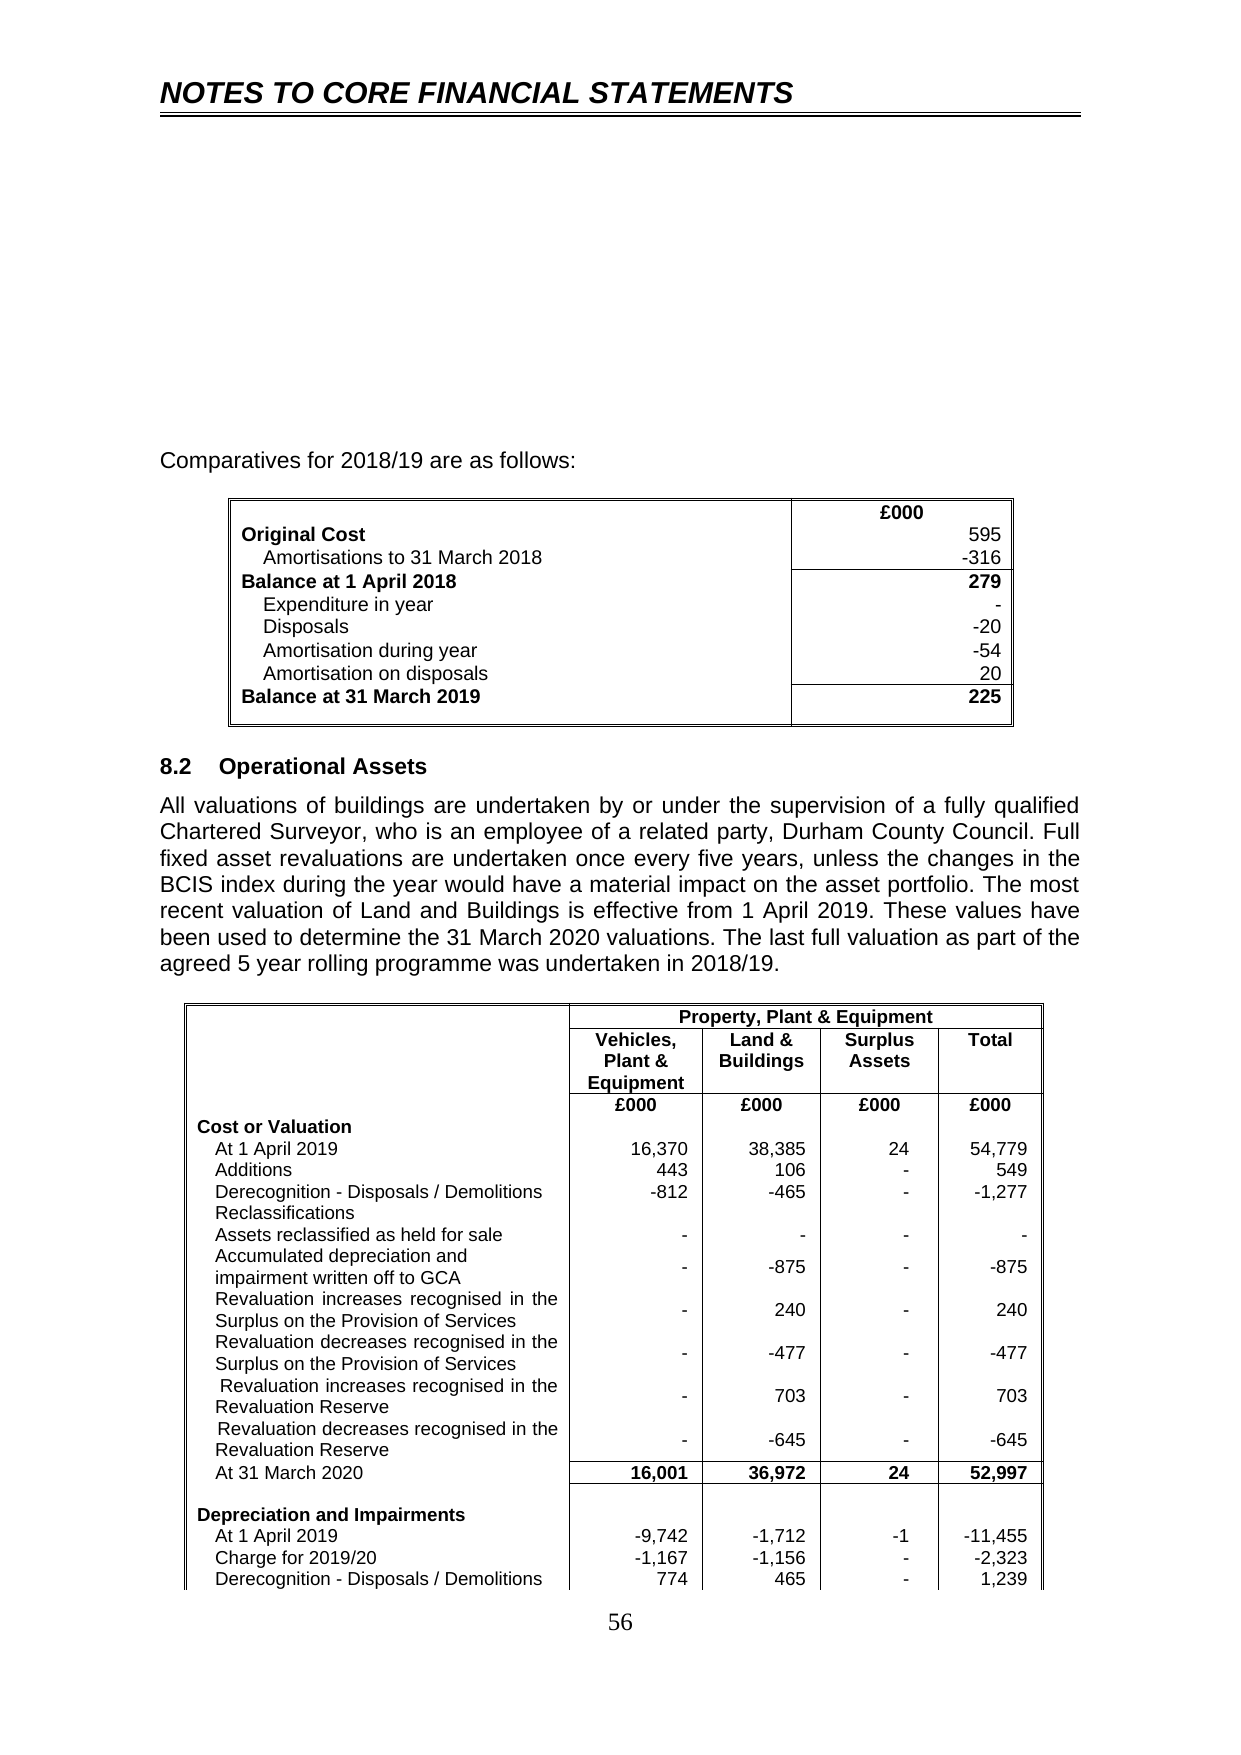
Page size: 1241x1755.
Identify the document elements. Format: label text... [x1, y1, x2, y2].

table_cell - [821, 1375, 938, 1418]
table_cell - [821, 1288, 938, 1331]
table_cell Revaluation increases recognised in the Surplus on the Provision of Services [187, 1288, 569, 1331]
table_cell Revaluation increases recognised in the Revaluation Reserve [187, 1375, 569, 1418]
table_cell - [570, 1375, 702, 1418]
table_header [187, 1006, 569, 1027]
table_cell -875 [939, 1245, 1041, 1288]
table_cell Revaluation decreases recognised in the Revaluation Reserve [187, 1418, 569, 1461]
table_cell -20 [792, 615, 1011, 639]
table_cell 240 [703, 1288, 820, 1331]
text 8.2 Operational Assets [159, 753, 1081, 779]
table_cell 16,370 [570, 1137, 702, 1159]
table_cell - [792, 593, 1011, 615]
table_cell [570, 1504, 702, 1525]
table_cell [570, 1484, 702, 1503]
table_cell [187, 1483, 569, 1503]
table_cell [821, 1484, 938, 1503]
table_cell 36,972 [703, 1462, 820, 1483]
table_cell -875 [703, 1245, 820, 1288]
table_cell [703, 1116, 820, 1137]
table_cell [703, 1202, 820, 1223]
table_cell -1,277 [939, 1180, 1041, 1202]
table_cell Additions [187, 1159, 569, 1180]
table_cell Expenditure in year [231, 593, 791, 615]
table_cell -1,167 [570, 1547, 702, 1568]
table_cell - [821, 1180, 938, 1202]
table_cell 16,001 [570, 1462, 702, 1483]
table_cell - [570, 1245, 702, 1288]
table_cell -645 [703, 1418, 820, 1461]
table_cell - [703, 1224, 820, 1245]
table_cell [821, 1116, 938, 1137]
table_cell -9,742 [570, 1525, 702, 1547]
table_cell 38,385 [703, 1137, 820, 1159]
table_cell Balance at 1 April 2018 [231, 569, 791, 592]
table_cell Balance at 31 March 2019 [231, 684, 791, 723]
table_cell - [939, 1224, 1041, 1245]
table_cell 465 [703, 1568, 820, 1590]
table_cell 443 [570, 1159, 702, 1180]
table_cell Accumulated depreciation and impairment written off to GCA [187, 1245, 569, 1288]
table_cell Assets reclassified as held for sale [187, 1224, 569, 1245]
table_cell -54 [792, 639, 1011, 661]
table_cell Derecognition - Disposals / Demolitions [187, 1568, 569, 1590]
table_cell Depreciation and Impairments [187, 1504, 569, 1525]
table_header £000 [792, 501, 1011, 523]
table_cell 225 [792, 685, 1011, 723]
table_cell -316 [792, 546, 1011, 569]
table_cell 54,779 [939, 1137, 1041, 1159]
table_cell [821, 1504, 938, 1525]
table_cell Cost or Valuation [187, 1116, 569, 1137]
table_cell - [821, 1547, 938, 1568]
table_cell 1,239 [939, 1568, 1041, 1590]
table_cell - [821, 1159, 938, 1180]
table_cell Amortisations to 31 March 2018 [231, 546, 791, 569]
table_cell 549 [939, 1159, 1041, 1180]
table_cell - [821, 1568, 938, 1590]
table_cell -812 [570, 1180, 702, 1202]
table_cell Amortisation on disposals [231, 661, 791, 684]
table_cell Derecognition - Disposals / Demolitions [187, 1180, 569, 1202]
table_cell 240 [939, 1288, 1041, 1331]
table_cell 703 [703, 1375, 820, 1418]
table_cell 106 [703, 1159, 820, 1180]
table_cell [939, 1504, 1041, 1525]
table_cell -477 [703, 1331, 820, 1374]
table_cell -1,712 [703, 1525, 820, 1547]
table_cell [187, 1093, 569, 1116]
text Comparatives for 2018/19 are as follows: [159, 447, 1081, 473]
table_cell £000 [570, 1094, 702, 1116]
table_cell - [570, 1418, 702, 1461]
table_cell 774 [570, 1568, 702, 1590]
table_cell - [821, 1418, 938, 1461]
table_cell - [821, 1245, 938, 1288]
table_cell -1,156 [703, 1547, 820, 1568]
table_cell -11,455 [939, 1525, 1041, 1547]
table_cell [703, 1504, 820, 1525]
table_cell [703, 1484, 820, 1503]
table_cell [570, 1116, 702, 1137]
table_cell 20 [792, 661, 1011, 684]
table_cell £000 [821, 1094, 938, 1116]
table_cell [821, 1202, 938, 1223]
table_cell -477 [939, 1331, 1041, 1374]
table_cell 279 [792, 570, 1011, 592]
table_header [231, 501, 791, 523]
table_cell 703 [939, 1375, 1041, 1418]
table_cell [570, 1202, 702, 1223]
table_cell -1 [821, 1525, 938, 1547]
table_cell 24 [821, 1137, 938, 1159]
table_cell Amortisation during year [231, 639, 791, 661]
table_cell Original Cost [231, 523, 791, 546]
table_cell -2,323 [939, 1547, 1041, 1568]
table_cell 52,997 [939, 1462, 1041, 1483]
table_cell Revaluation decreases recognised in the Surplus on the Provision of Services [187, 1331, 569, 1374]
table_cell Total [939, 1029, 1041, 1093]
table_cell - [821, 1331, 938, 1374]
table_cell Surplus Assets [821, 1029, 938, 1093]
table_cell - [570, 1331, 702, 1374]
table_cell Disposals [231, 615, 791, 639]
table_cell Reclassifications [187, 1202, 569, 1223]
table_cell 24 [821, 1462, 938, 1483]
table_cell £000 [703, 1094, 820, 1116]
table_cell 595 [792, 523, 1011, 546]
table_cell Land & Buildings [703, 1029, 820, 1093]
table_cell - [570, 1288, 702, 1331]
text All valuations of buildings are undertaken by or under the supervision of a fully qualified Chartered Surveyor, who is an employee of a related party, Durham County Council. Full fixed asset revaluations are undertaken once every five years, unless the changes in the BCIS index during the year would have a material impact on the asset portfolio. The most recent valuation of Land and Buildings is effective from 1 April 2019. These values have been used to determine the 31 March 2020 valuations. The last full valuation as part of the agreed 5 year rolling programme was undertaken in 2018/19. [159, 792, 1081, 976]
table_cell - [821, 1224, 938, 1245]
table_cell -465 [703, 1180, 820, 1202]
table_cell -645 [939, 1418, 1041, 1461]
table_cell At 31 March 2020 [187, 1461, 569, 1483]
table_cell - [570, 1224, 702, 1245]
table_cell Charge for 2019/20 [187, 1547, 569, 1568]
table_cell £000 [939, 1094, 1041, 1116]
table_cell At 1 April 2019 [187, 1525, 569, 1547]
table_cell Vehicles, Plant & Equipment [570, 1029, 702, 1093]
table_cell [939, 1484, 1041, 1503]
table_header Property, Plant & Equipment [570, 1006, 1041, 1027]
table_cell At 1 April 2019 [187, 1137, 569, 1159]
table_cell [187, 1028, 569, 1093]
table_cell [939, 1116, 1041, 1137]
table_cell [939, 1202, 1041, 1223]
